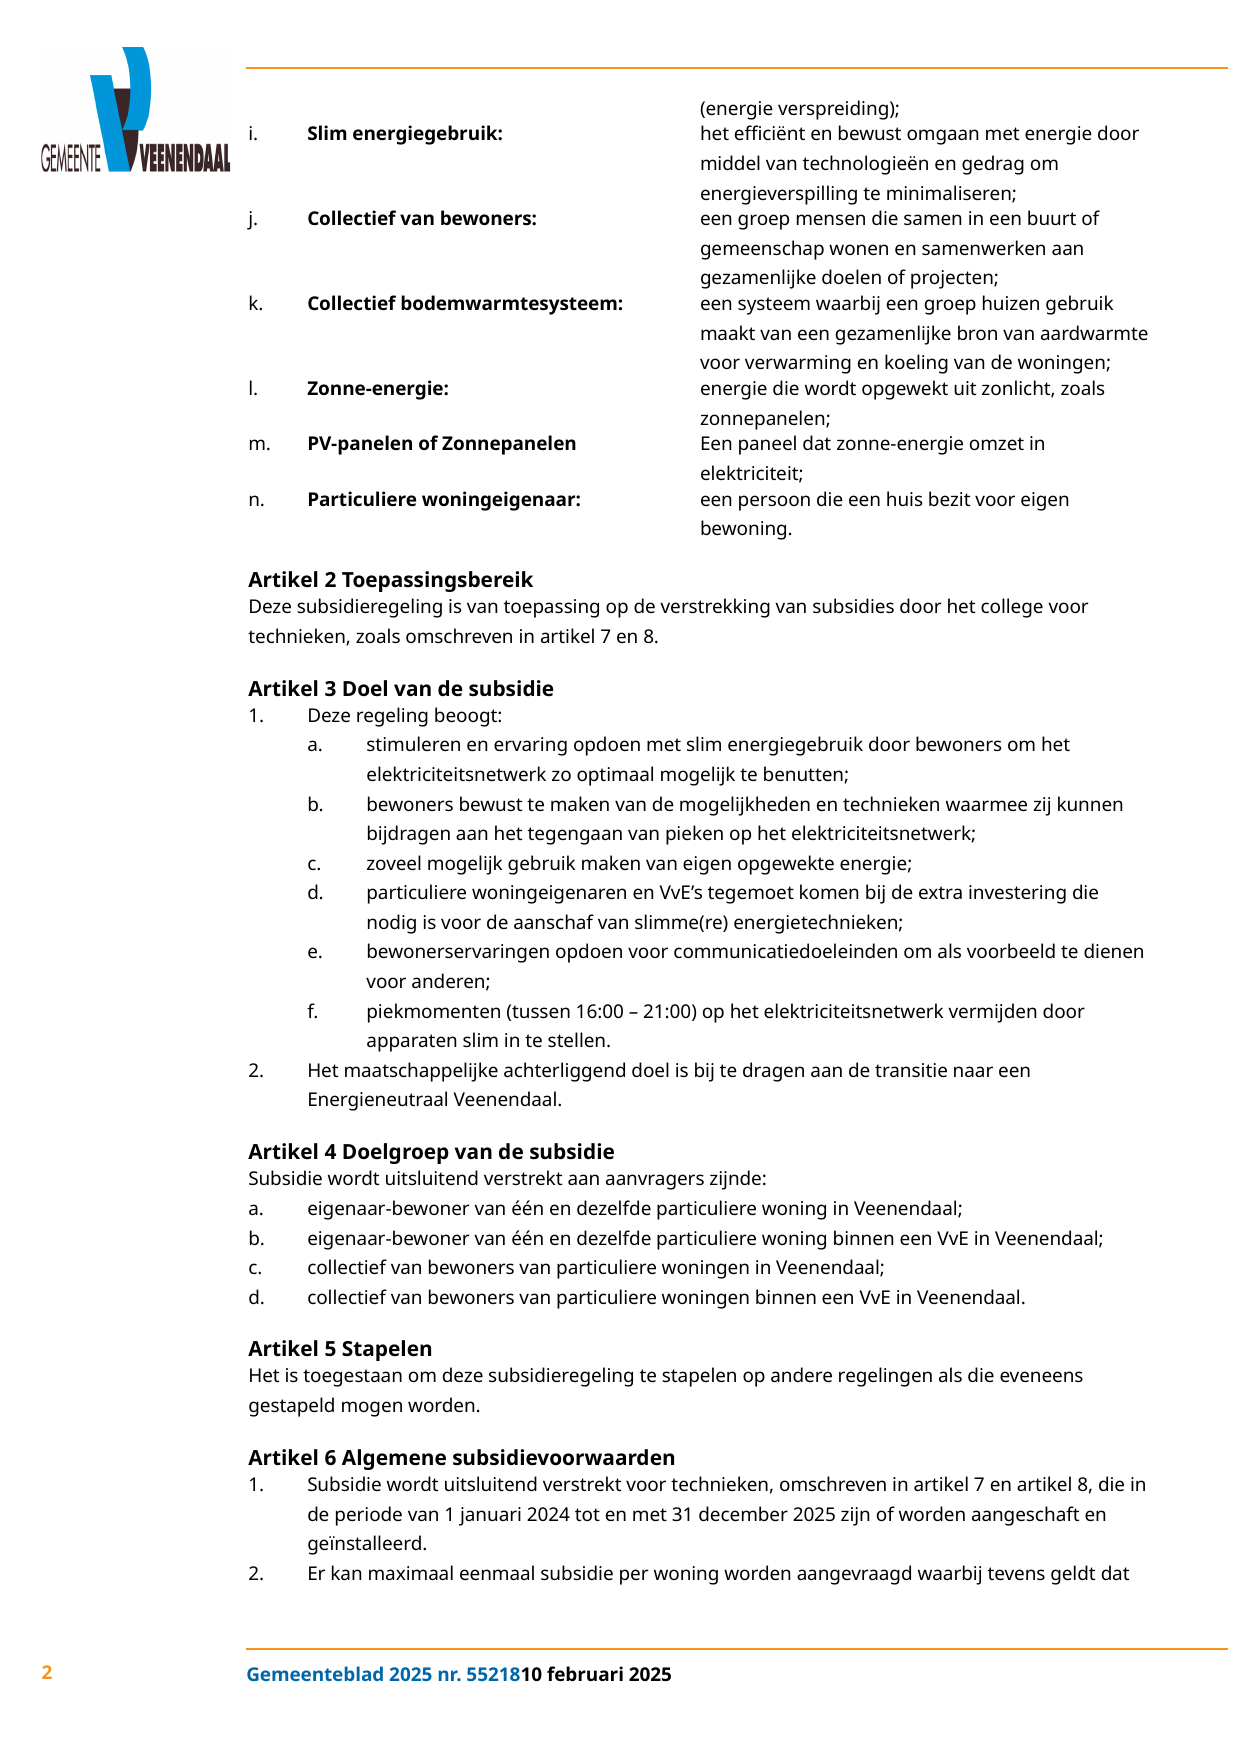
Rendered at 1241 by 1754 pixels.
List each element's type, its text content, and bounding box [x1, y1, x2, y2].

table_cell (energie verspreiding); [700, 95, 1152, 121]
list zoveel mogelijk gebruik maken van eigen opgewekte energie; [307, 850, 1152, 876]
text Artikel 2 Toepassingsbereik [248, 565, 1152, 594]
table_cell Een paneel dat zonne-energie omzet in elektriciteit; [700, 431, 1152, 486]
list bewoners bewust te maken van de mogelijkheden en technieken waarmee zij kunnen bijdragen aan het tegengaan van pieken op het elektriciteitsnetwerk; [307, 791, 1152, 846]
table_cell energie die wordt opgewekt uit zonlicht, zoals zonnepanelen; [700, 375, 1152, 431]
table_cell het efficiënt en bewust omgaan met energie door middel van technologieën en gedrag om energieverspilling te minimaliseren; [700, 121, 1152, 205]
list collectief van bewoners van particuliere woningen in Veenendaal; [248, 1254, 1152, 1280]
list bewonerservaringen opdoen voor communicatiedoeleinden om als voorbeeld te dienen voor anderen; [307, 939, 1152, 994]
list collectief van bewoners van particuliere woningen binnen een VvE in Veenendaal. [248, 1284, 1152, 1309]
text Deze subsidieregeling is van toepassing op de verstrekking van subsidies door het college voor technieken, zoals omschreven in artikel 7 en 8. [248, 594, 1152, 649]
list stimuleren en ervaring opdoen met slim energiegebruik door bewoners om het elektriciteitsnetwerk zo optimaal mogelijk te benutten; [307, 732, 1152, 787]
text Artikel 3 Doel van de subsidie [248, 674, 1152, 702]
list Het maatschappelijke achterliggend doel is bij te dragen aan de transitie naar een Energieneutraal Veenendaal. [248, 1057, 1152, 1112]
table_cell Slim energiegebruik: [248, 121, 700, 205]
table_cell [248, 95, 700, 121]
text Artikel 6 Algemene subsidievoorwaarden [248, 1443, 1152, 1471]
table_cell een persoon die een huis bezit voor eigen bewoning. [700, 486, 1152, 541]
picture [123, 47, 231, 172]
table_cell een systeem waarbij een groep huizen gebruik maakt van een gezamenlijke bron van aardwarmte voor verwarming en koeling van de woningen; [700, 290, 1152, 375]
picture [41, 47, 130, 172]
table_cell Collectief van bewoners: [248, 205, 700, 290]
table_cell Particuliere woningeigenaar: [248, 486, 700, 541]
text Artikel 5 Stapelen [248, 1334, 1152, 1363]
table_cell een groep mensen die samen in een buurt of gemeenschap wonen en samenwerken aan gezamenlijke doelen of projecten; [700, 205, 1152, 290]
text Subsidie wordt uitsluitend verstrekt aan aanvragers zijnde: [248, 1166, 1152, 1191]
list piekmomenten (tussen 16:00 – 21:00) op het elektriciteitsnetwerk vermijden door apparaten slim in te stellen. [307, 998, 1152, 1053]
list eigenaar-bewoner van één en dezelfde particuliere woning binnen een VvE in Veenendaal; [248, 1225, 1152, 1250]
table_cell Zonne-energie: [248, 375, 700, 431]
list particuliere woningeigenaren en VvE’s tegemoet komen bij de extra investering die nodig is voor de aanschaf van slimme(re) energietechnieken; [307, 879, 1152, 935]
list Subsidie wordt uitsluitend verstrekt voor technieken, omschreven in artikel 7 en artikel 8, die in de periode van 1 januari 2024 tot en met 31 december 2025 zijn of worden aangeschaft en geïnstalleerd. [248, 1471, 1152, 1556]
list Er kan maximaal eenmaal subsidie per woning worden aangevraagd waarbij tevens geldt dat [248, 1560, 1152, 1586]
table_cell PV-panelen of Zonnepanelen [248, 431, 700, 486]
text Artikel 4 Doelgroep van de subsidie [248, 1137, 1152, 1166]
list Deze regeling beoogt: [248, 702, 1152, 728]
table_cell Collectief bodemwarmtesysteem: [248, 290, 700, 375]
list eigenaar-bewoner van één en dezelfde particuliere woning in Veenendaal; [248, 1195, 1152, 1221]
text Het is toegestaan om deze subsidieregeling te stapelen op andere regelingen als die eveneens gestapeld mogen worden. [248, 1363, 1152, 1418]
